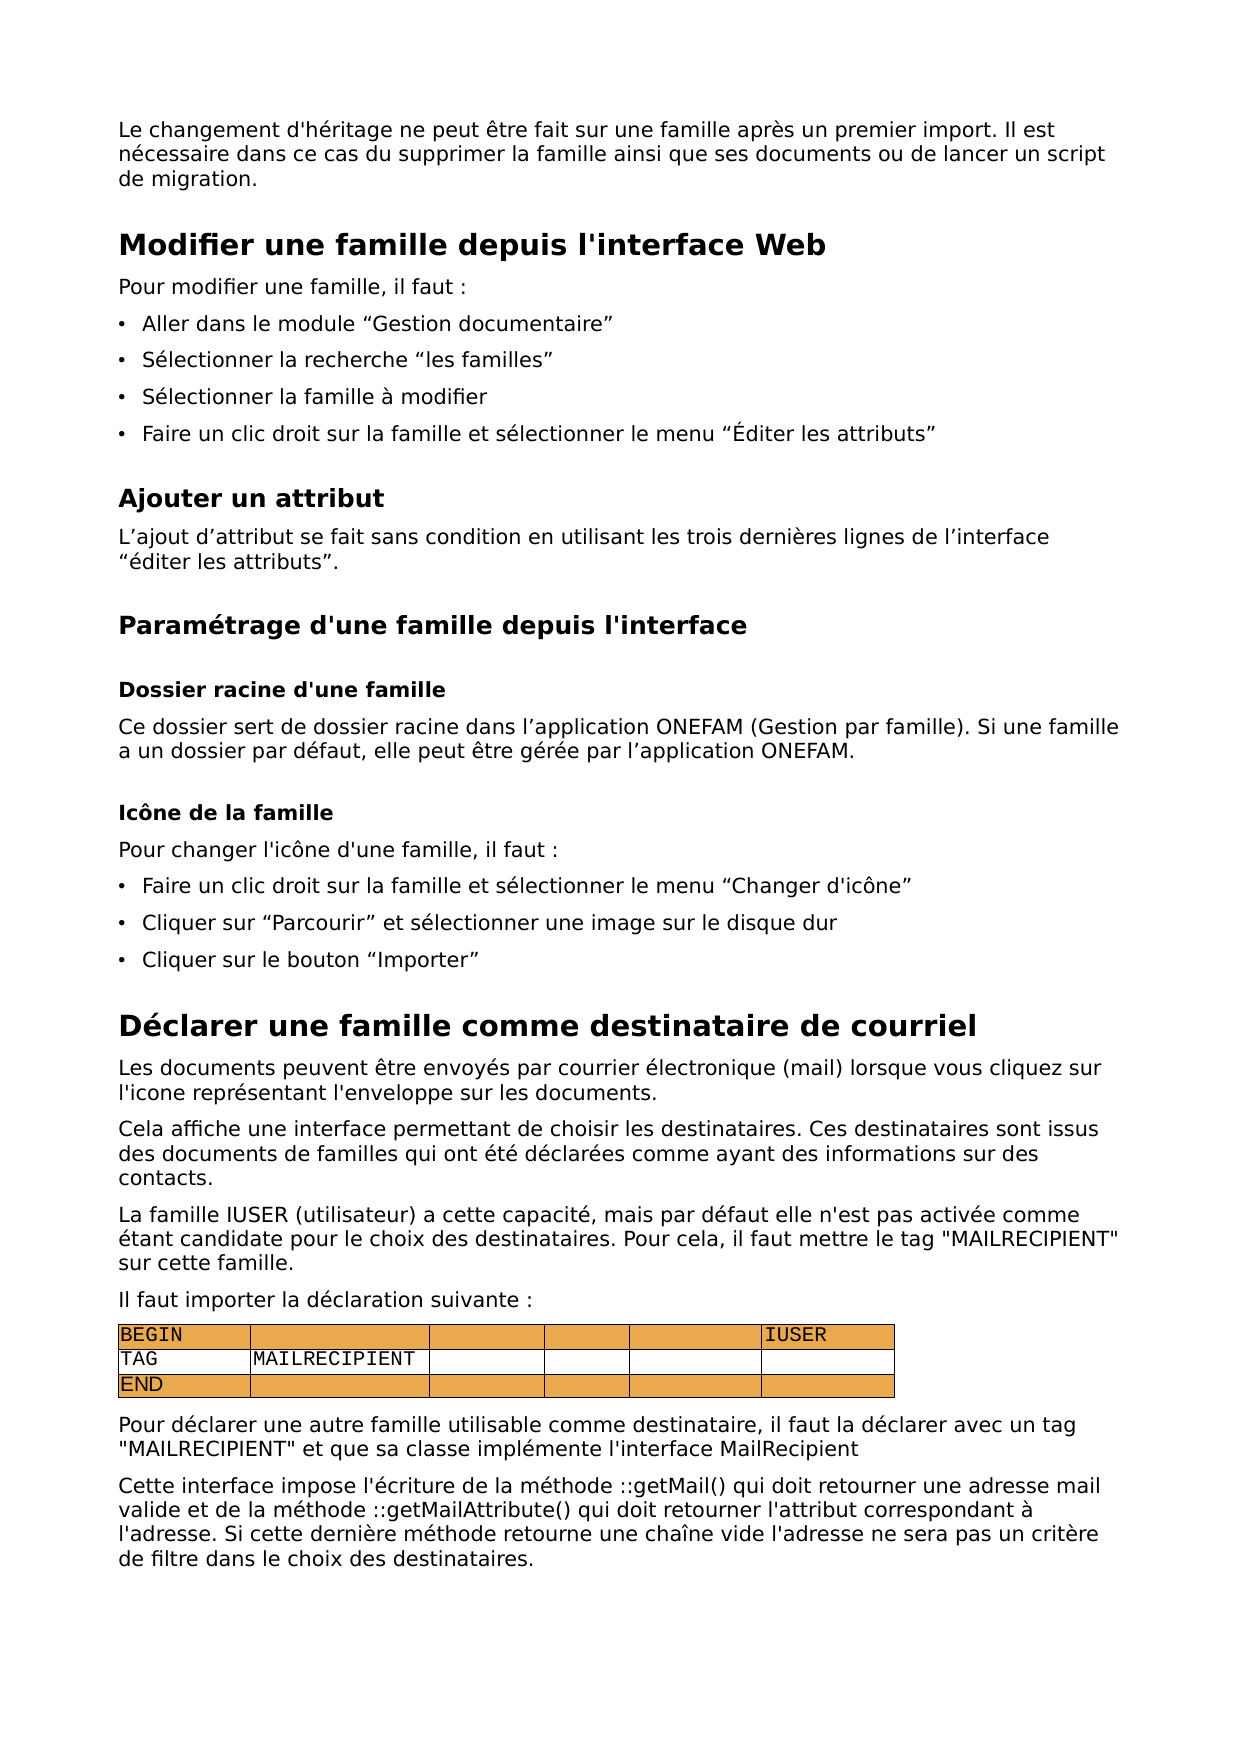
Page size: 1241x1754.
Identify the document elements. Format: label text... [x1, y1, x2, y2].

list Aller dans le module “Gestion documentaire” [118, 312, 1122, 336]
list Cliquer sur “Parcourir” et sélectionner une image sur le disque dur [118, 911, 1122, 936]
list Faire un clic droit sur la famille et sélectionner le menu “Changer d'icône” [118, 874, 1122, 899]
subtitle Ajouter un attribut [118, 484, 1122, 513]
text Cela affiche une interface permettant de choisir les destinataires. Ces destinataires sont issus des documents de familles qui ont été déclarées comme ayant des informations sur des contacts. [118, 1117, 1122, 1190]
text Il faut importer la déclaration suivante : [118, 1288, 1122, 1312]
subtitle Dossier racine d'une famille [118, 678, 1122, 702]
text Ce dossier sert de dossier racine dans l’application ONEFAM (Gestion par famille). Si une famille a un dossier par défaut, elle peut être gérée par l’application ONEFAM. [118, 715, 1122, 763]
list Cliquer sur le bouton “Importer” [118, 948, 1122, 972]
list Faire un clic droit sur la famille et sélectionner le menu “Éditer les attributs” [118, 422, 1122, 446]
text Cette interface impose l'écriture de la méthode ::getMail() qui doit retourner une adresse mail valide et de la méthode ::getMailAttribute() qui doit retourner l'attribut correspondant à l'adresse. Si cette dernière méthode retourne une chaîne vide l'adresse ne sera pas un critère de filtre dans le choix des destinataires. [118, 1474, 1122, 1571]
list Sélectionner la famille à modifier [118, 385, 1122, 409]
text Pour changer l'icône d'une famille, il faut : [118, 838, 1122, 862]
list Sélectionner la recherche “les familles” [118, 348, 1122, 373]
subtitle Modifier une famille depuis l'interface Web [118, 228, 1122, 262]
text Pour modifier une famille, il faut : [118, 275, 1122, 299]
text Les documents peuvent être envoyés par courrier électronique (mail) lorsque vous cliquez sur l'icone représentant l'enveloppe sur les documents. [118, 1056, 1122, 1105]
text Pour déclarer une autre famille utilisable comme destinataire, il faut la déclarer avec un tag "MAILRECIPIENT" et que sa classe implémente l'interface MailRecipient [118, 1413, 1122, 1461]
subtitle Paramétrage d'une famille depuis l'interface [118, 611, 1122, 641]
subtitle Déclarer une famille comme destinataire de courriel [118, 1010, 1122, 1044]
text Le changement d'héritage ne peut être fait sur une famille après un premier import. Il est nécessaire dans ce cas du supprimer la famille ainsi que ses documents ou de lancer un script de migration. [118, 118, 1122, 191]
text L’ajout d’attribut se fait sans condition en utilisant les trois dernières lignes de l’interface “éditer les attributs”. [118, 525, 1122, 574]
subtitle Icône de la famille [118, 801, 1122, 825]
text La famille IUSER (utilisateur) a cette capacité, mais par défaut elle n'est pas activée comme étant candidate pour le choix des destinataires. Pour cela, il faut mettre le tag "MAILRECIPIENT" sur cette famille. [118, 1203, 1122, 1275]
